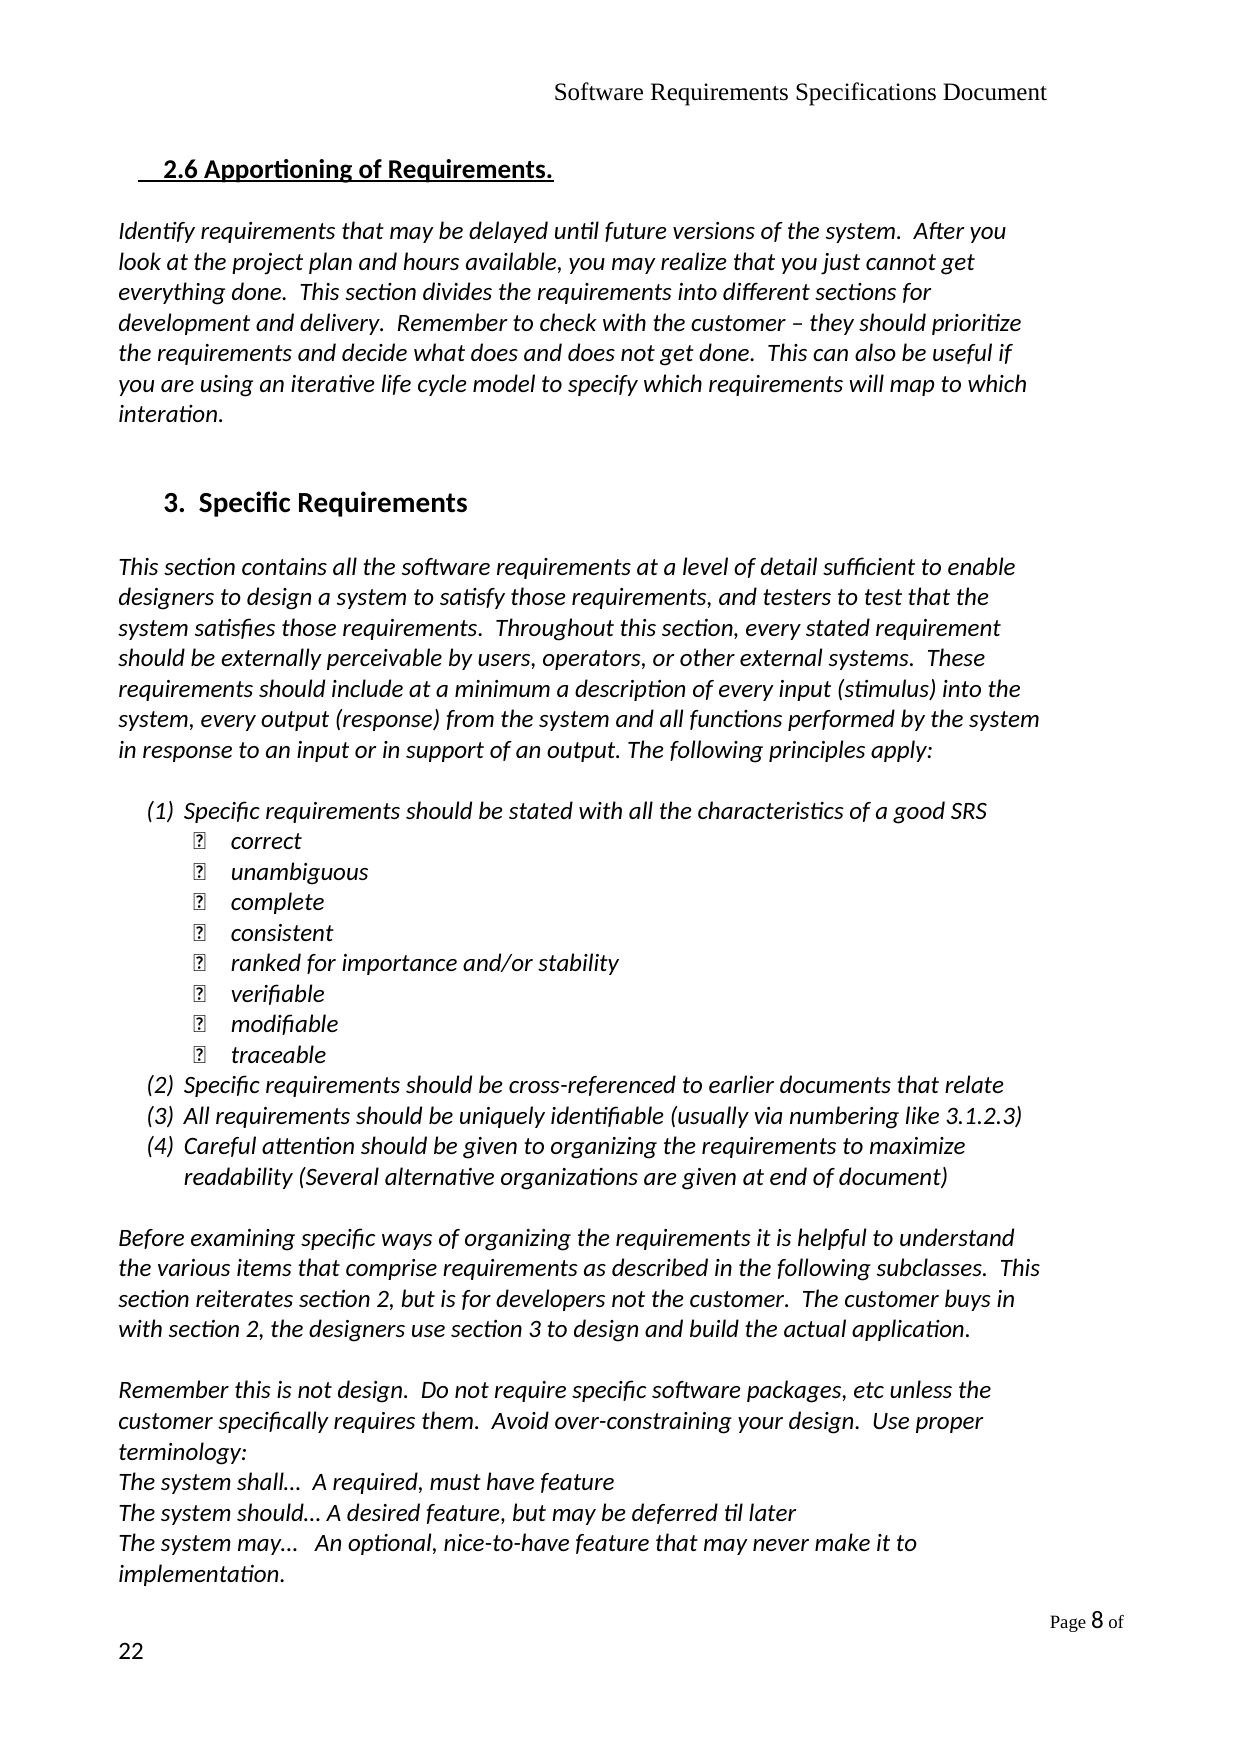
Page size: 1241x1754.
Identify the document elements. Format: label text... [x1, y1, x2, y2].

list Specific requirements should be cross-referenced to earlier documents that relate [146, 1069, 1047, 1100]
list ranked for importance and/or stability [193, 947, 1047, 978]
list modifiable [193, 1008, 1047, 1039]
list All requirements should be uniquely identifiable (usually via numbering like 3.1.2.3) [146, 1100, 1047, 1131]
text Before examining specific ways of organizing the requirements it is helpful to understand the various items that comprise requirements as described in the following subclasses. This section reiterates section 2, but is for developers not the customer. The customer buys in with section 2, the designers use section 3 to design and build the actual application. [118, 1222, 1047, 1344]
subtitle 2.6 Apportioning of Requirements. [138, 152, 1047, 185]
list Specific requirements should be stated with all the characteristics of a good SRS [146, 795, 1047, 825]
subtitle 3. Specific Requirements [118, 484, 1047, 520]
list traceable [193, 1039, 1047, 1069]
list consistent [193, 917, 1047, 947]
list correct [193, 825, 1047, 856]
text Identify requirements that may be delayed until future versions of the system. After you look at the project plan and hours available, you may realize that you just cannot get everything done. This section divides the requirements into different sections for development and delivery. Remember to check with the customer – they should prioritize the requirements and decide what does and does not get done. This can also be useful if you are using an iterative life cycle model to specify which requirements will map to which interation. [118, 215, 1047, 429]
list verifiable [193, 978, 1047, 1008]
list complete [193, 886, 1047, 917]
text This section contains all the software requirements at a level of detail sufficient to enable designers to design a system to satisfy those requirements, and testers to test that the system satisfies those requirements. Throughout this section, every stated requirement should be externally perceivable by users, operators, or other external systems. These requirements should include at a minimum a description of every input (stimulus) into the system, every output (response) from the system and all functions performed by the system in response to an input or in support of an output. The following principles apply: [118, 551, 1047, 764]
list unambiguous [193, 856, 1047, 886]
text The system shall… A required, must have feature [118, 1466, 1047, 1497]
text The system may… An optional, nice-to-have feature that may never make it to implementation. [118, 1527, 1047, 1588]
list Careful attention should be given to organizing the requirements to maximize readability (Several alternative organizations are given at end of document) [146, 1131, 1047, 1192]
text Remember this is not design. Do not require specific software packages, etc unless the customer specifically requires them. Avoid over-constraining your design. Use proper terminology: [118, 1375, 1047, 1466]
text The system should… A desired feature, but may be deferred til later [118, 1497, 1047, 1527]
